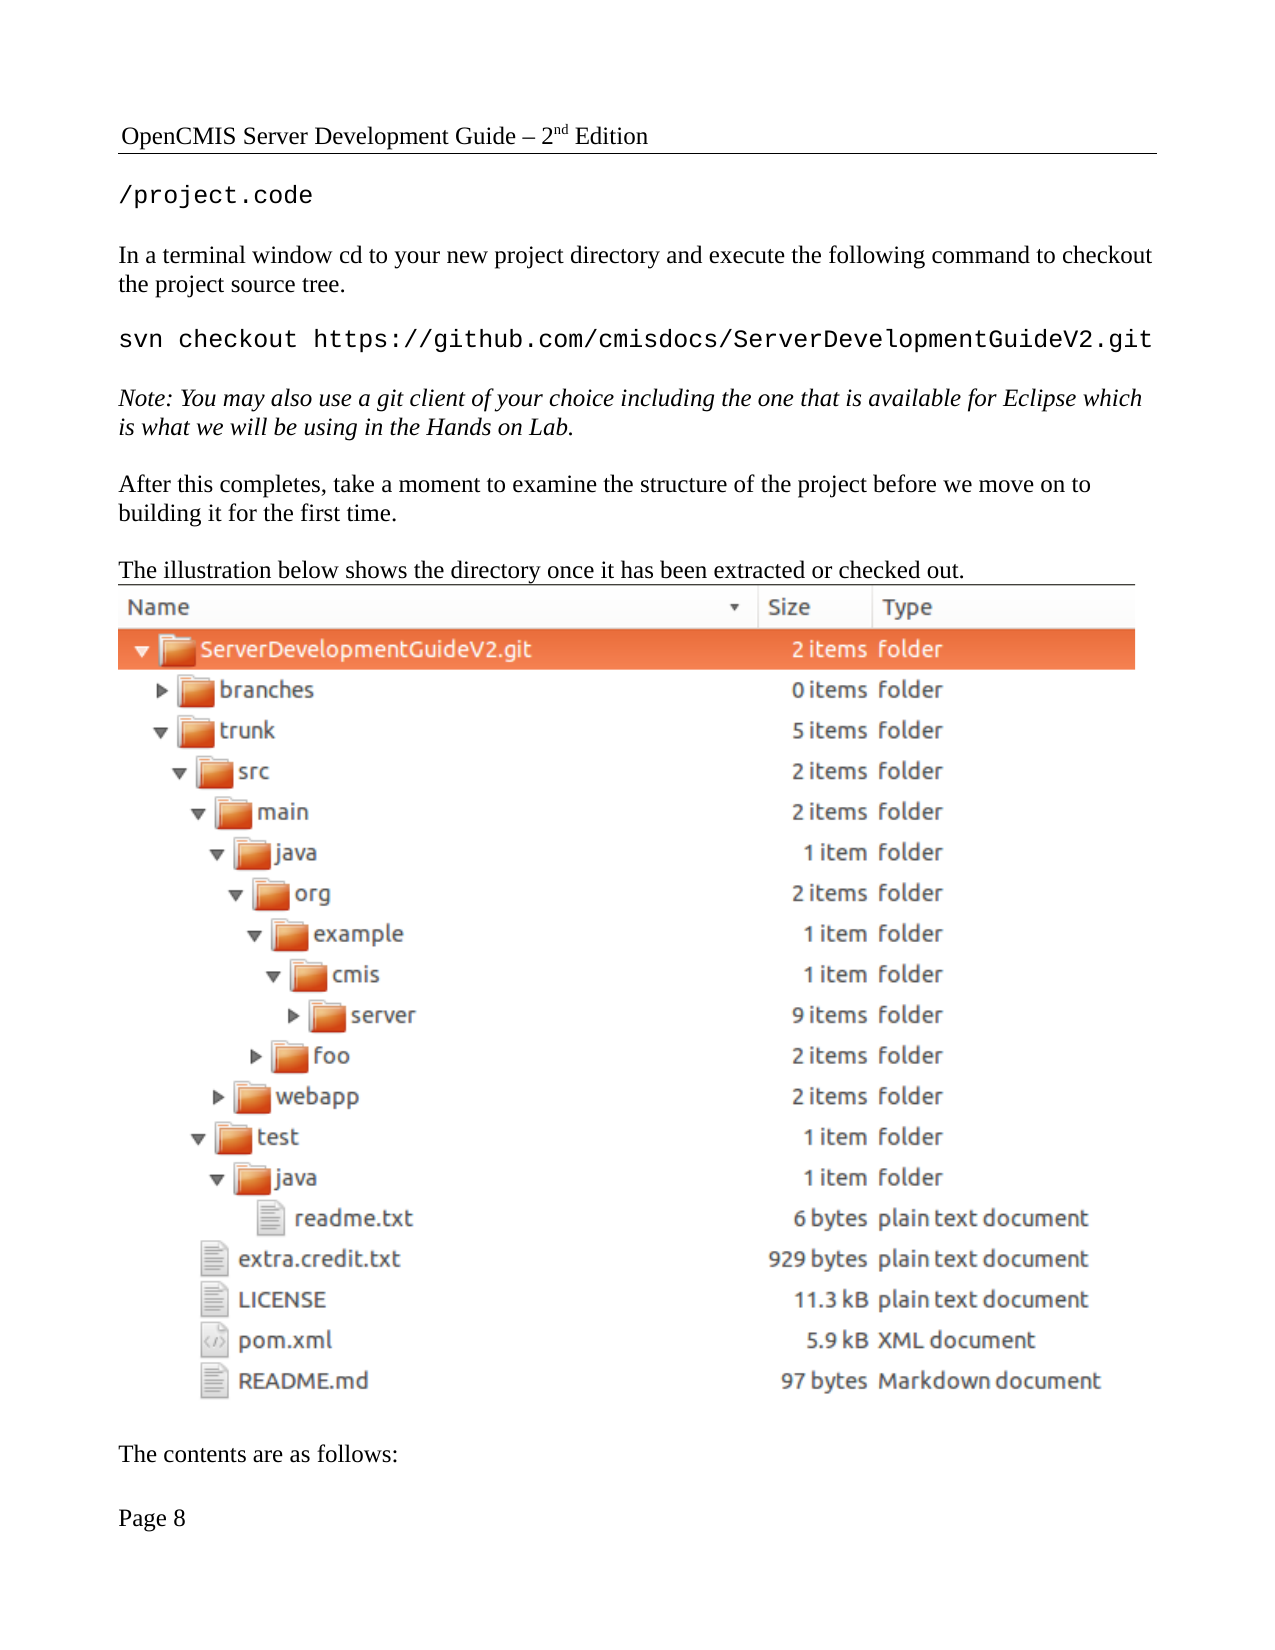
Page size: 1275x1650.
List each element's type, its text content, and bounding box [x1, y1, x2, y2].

list /project.code [118, 183, 1157, 211]
list svn checkout https://github.com/cmisdocs/ServerDevelopmentGuideV2.git [118, 326, 1157, 355]
list Note: You may also use a git client of your choice including the one that is available for Eclipse which is what we will be using in the Hands on Lab. [118, 383, 1157, 441]
list The contents are as follows: [118, 1439, 1157, 1468]
list In a terminal window cd to your new project directory and execute the following command to checkout the project source tree. [118, 240, 1157, 298]
picture [118, 584, 1136, 1411]
list After this completes, take a moment to examine the structure of the project before we move on to building it for the first time. [118, 469, 1157, 527]
list The illustration below shows the directory once it has been extracted or checked out. [118, 556, 1157, 584]
